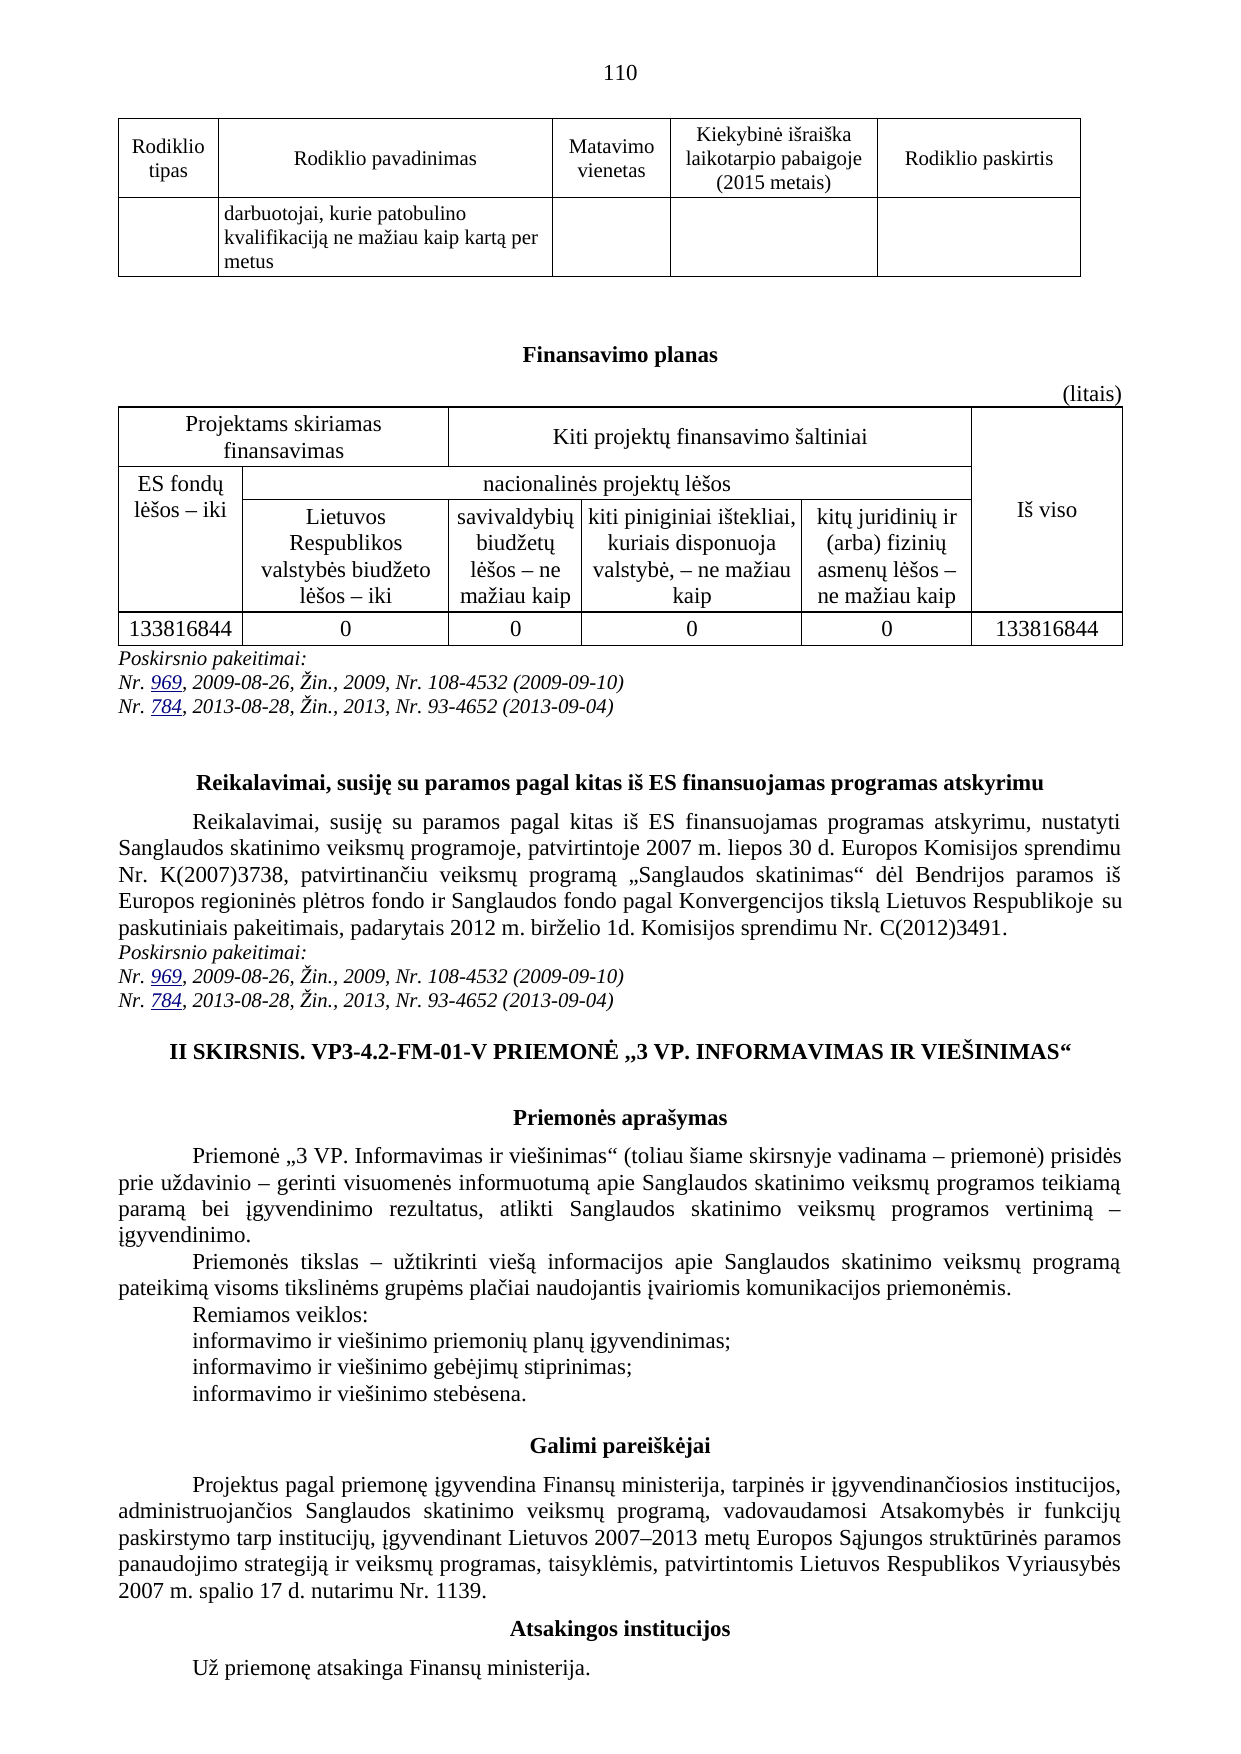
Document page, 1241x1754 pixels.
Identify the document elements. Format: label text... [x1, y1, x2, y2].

subtitle II SKIRSNIS. VP3-4.2-FM-01-V PRIEMONĖ ,,3 VP. Informavimas ir viešinimas“ [118, 1038, 1122, 1065]
table_cell ES fondų lėšos – iki [119, 467, 242, 611]
text Poskirsnio pakeitimai: [118, 646, 1122, 670]
table_cell [671, 198, 877, 276]
text Priemonės tikslas – užtikrinti viešą informacijos apie Sanglaudos skatinimo veiksmų programą pateikimą visoms tikslinėms grupėms plačiai naudojantis įvairiomis komunikacijos priemonėmis. [118, 1248, 1122, 1301]
table_header Iš viso [972, 408, 1122, 611]
text informavimo ir viešinimo gebėjimų stiprinimas; [118, 1353, 1122, 1380]
text Reikalavimai, susiję su paramos pagal kitas iš ES finansuojamas programas atskyrimu, nustatyti Sanglaudos skatinimo veiksmų programoje, patvirtintoje 2007 m. liepos 30 d. Europos Komisijos sprendimu Nr. K(2007)3738, patvirtinančiu veiksmų programą „Sanglaudos skatinimas“ dėl Bendrijos paramos iš Europos regioninės plėtros fondo ir Sanglaudos fondo pagal Konvergencijos tikslą Lietuvos Respublikoje su paskutiniais pakeitimais, padarytais 2012 m. birželio 1d. Komisijos sprendimu Nr. C(2012)3491. [118, 808, 1122, 940]
text informavimo ir viešinimo stebėsena. [118, 1380, 1122, 1406]
text Poskirsnio pakeitimai: [118, 940, 1122, 964]
text Remiamos veiklos: [118, 1301, 1122, 1327]
table_cell kitų juridinių ir (arba) fizinių asmenų lėšos – ne mažiau kaip [802, 500, 971, 611]
table_cell darbuotojai, kurie patobulino kvalifikaciją ne mažiau kaip kartą per metus [219, 198, 552, 276]
text Atsakingos institucijos [118, 1616, 1122, 1642]
text Nr. 784, 2013-08-28, Žin., 2013, Nr. 93-4652 (2013-09-04) [118, 988, 1122, 1012]
table_cell 0 [802, 613, 971, 645]
table_cell 133816844 [972, 613, 1122, 645]
text Reikalavimai, susiję su paramos pagal kitas iš ES finansuojamas programas atskyrimu [118, 769, 1122, 796]
text Nr. 784, 2013-08-28, Žin., 2013, Nr. 93-4652 (2013-09-04) [118, 694, 1122, 718]
table_cell nacionalinės projektų lėšos [243, 467, 971, 499]
table_cell 0 [243, 613, 448, 645]
table_header Rodiklio tipas [119, 119, 218, 197]
table_header Projektams skiriamas finansavimas [119, 408, 448, 466]
table_header Rodiklio paskirtis [878, 119, 1080, 197]
table_cell [878, 198, 1080, 276]
table_cell 0 [449, 613, 581, 645]
text Nr. 969, 2009-08-26, Žin., 2009, Nr. 108-4532 (2009-09-10) [118, 670, 1122, 694]
table_cell [119, 198, 218, 276]
table_cell 0 [582, 613, 801, 645]
text Priemonė „3 VP. Informavimas ir viešinimas“ (toliau šiame skirsnyje vadinama – priemonė) prisidės prie uždavinio – gerinti visuomenės informuotumą apie Sanglaudos skatinimo veiksmų programos teikiamą paramą bei įgyvendinimo rezultatus, atlikti Sanglaudos skatinimo veiksmų programos vertinimą – įgyvendinimo. [118, 1142, 1122, 1248]
table_cell savivaldybių biudžetų lėšos – ne mažiau kaip [449, 500, 581, 611]
text (litais) [118, 380, 1122, 406]
table_header Kiti projektų finansavimo šaltiniai [449, 408, 971, 466]
text informavimo ir viešinimo priemonių planų įgyvendinimas; [118, 1327, 1122, 1353]
text Už priemonę atsakinga Finansų ministerija. [118, 1654, 1122, 1681]
table_cell kiti piniginiai ištekliai, kuriais disponuoja valstybė, – ne mažiau kaip [582, 500, 801, 611]
table_header Matavimo vienetas [553, 119, 670, 197]
text Finansavimo planas [118, 341, 1122, 367]
text Priemonės aprašymas [118, 1104, 1122, 1130]
text Projektus pagal priemonę įgyvendina Finansų ministerija, tarpinės ir įgyvendinančiosios institucijos, administruojančios Sanglaudos skatinimo veiksmų programą, vadovaudamosi Atsakomybės ir funkcijų paskirstymo tarp institucijų, įgyvendinant Lietuvos 2007–2013 metų Europos Sąjungos struktūrinės paramos panaudojimo strategiją ir veiksmų programas, taisyklėmis, patvirtintomis Lietuvos Respublikos Vyriausybės 2007 m. spalio 17 d. nutarimu Nr. 1139. [118, 1471, 1122, 1603]
table_cell [553, 198, 670, 276]
table_header Rodiklio pavadinimas [219, 119, 552, 197]
text Galimi pareiškėjai [118, 1432, 1122, 1459]
text Nr. 969, 2009-08-26, Žin., 2009, Nr. 108-4532 (2009-09-10) [118, 964, 1122, 988]
table_cell Lietuvos Respublikos valstybės biudžeto lėšos – iki [243, 500, 448, 611]
table_cell 133816844 [119, 613, 242, 645]
table_header Kiekybinė išraiška laikotarpio pabaigoje (2015 metais) [671, 119, 877, 197]
